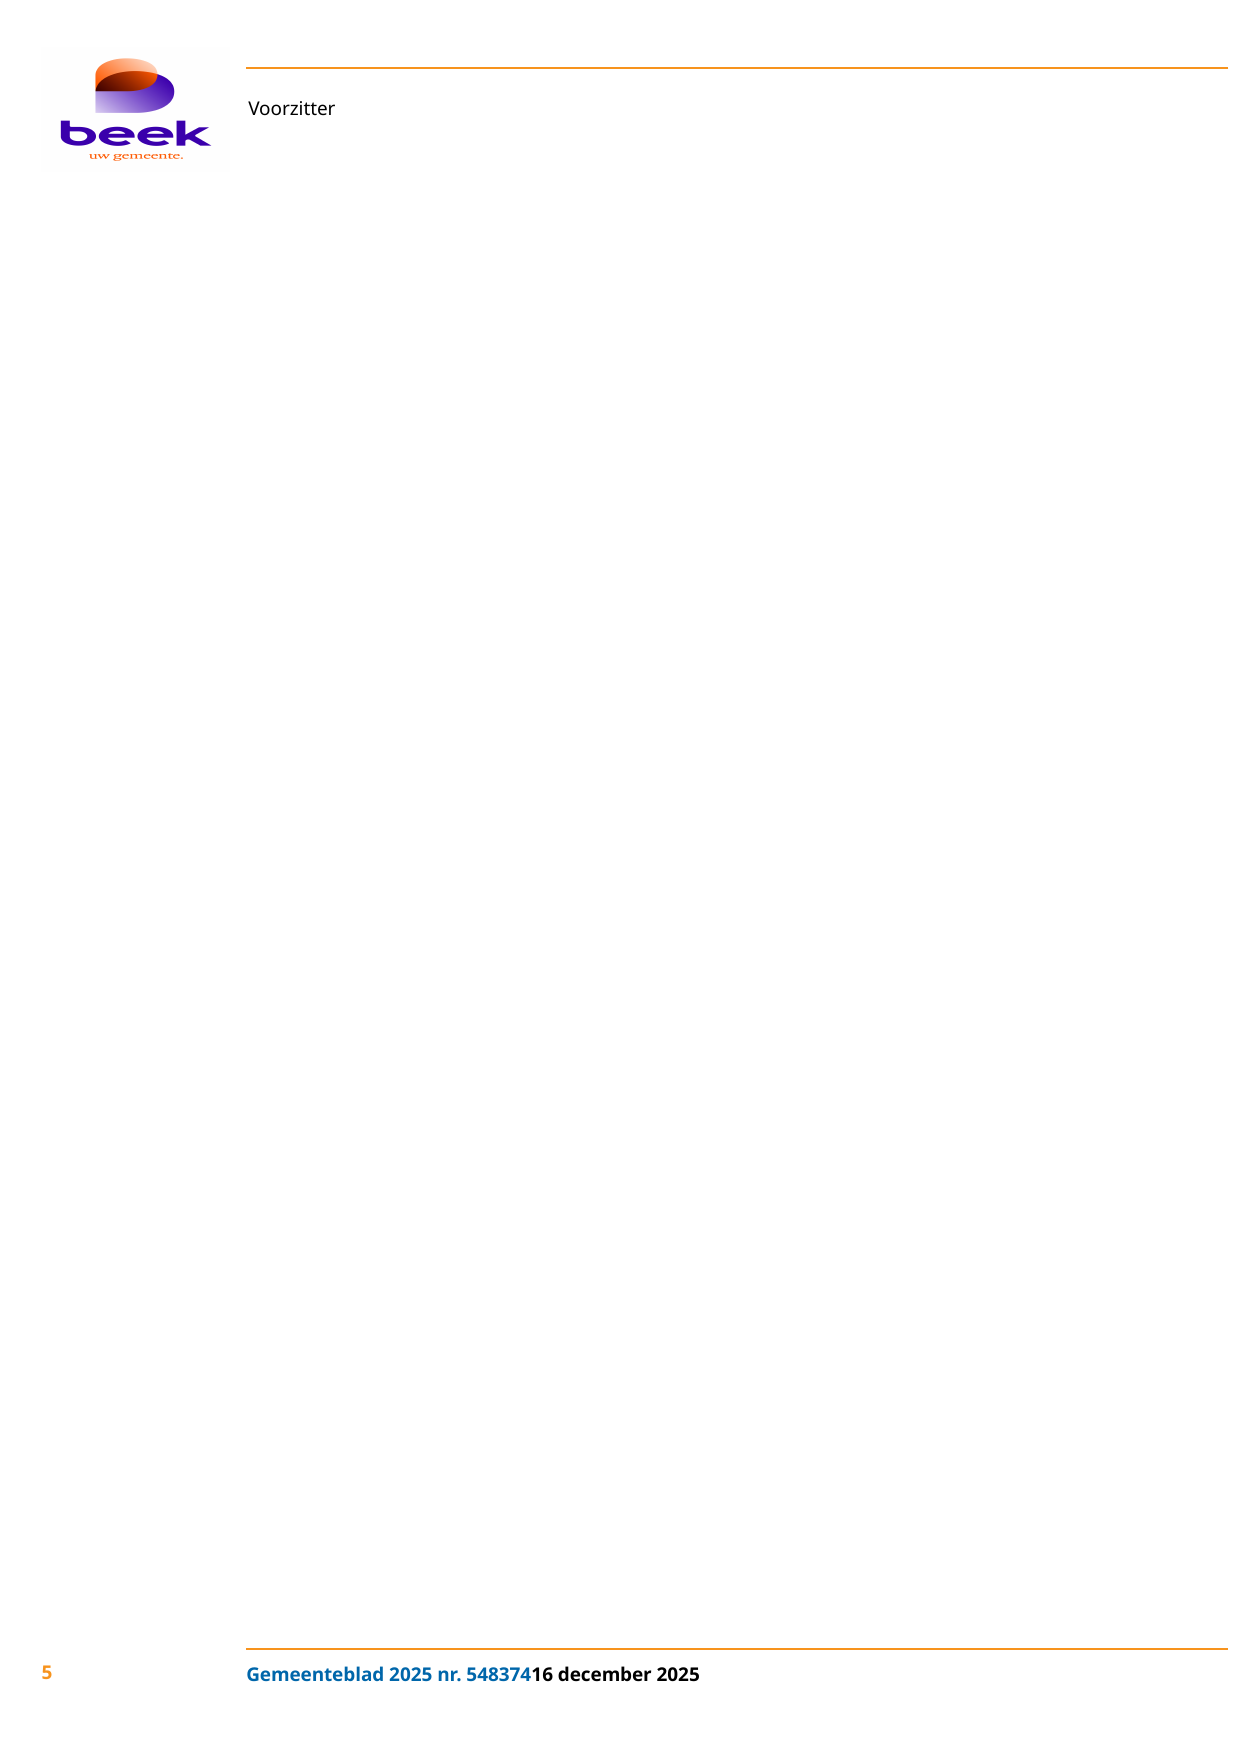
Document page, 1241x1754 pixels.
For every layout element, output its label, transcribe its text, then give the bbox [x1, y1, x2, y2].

text Voorzitter [248, 95, 1152, 121]
picture [41, 47, 231, 172]
